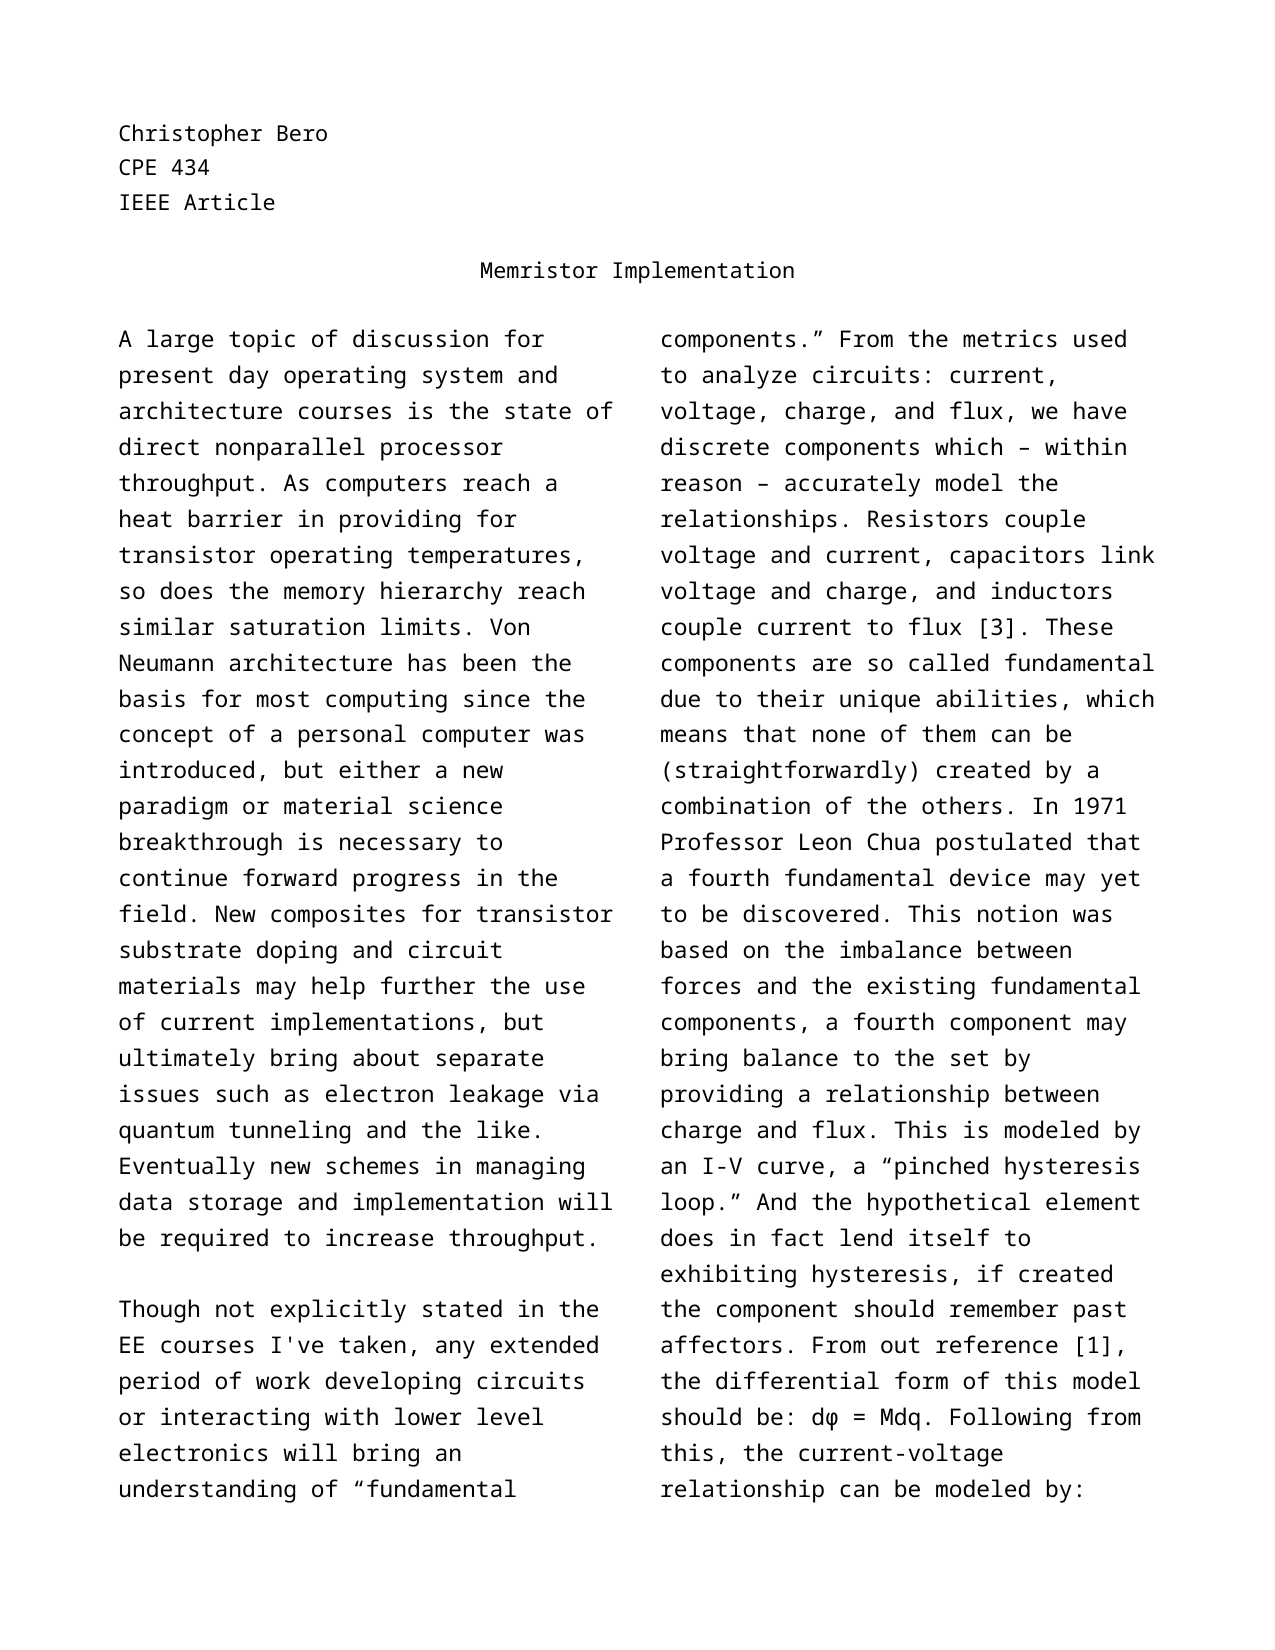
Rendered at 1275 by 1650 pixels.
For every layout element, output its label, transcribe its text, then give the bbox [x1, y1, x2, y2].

text CPE 434 [118, 152, 1157, 182]
text Christopher Bero [118, 118, 1157, 148]
text Though not explicitly stated in the EE courses I've taken, any extended period of work developing circuits or interacting with lower level electronics will bring an understanding of “fundamental [118, 1293, 615, 1504]
text A large topic of discussion for present day operating system and architecture courses is the state of direct nonparallel processor throughput. As computers reach a heat barrier in providing for transistor operating temperatures, so does the memory hierarchy reach similar saturation limits. Von Neumann architecture has been the basis for most computing since the concept of a personal computer was introduced, but either a new paradigm or material science breakthrough is necessary to continue forward progress in the field. New composites for transistor substrate doping and circuit materials may help further the use of current implementations, but ultimately bring about separate issues such as electron leakage via quantum tunneling and the like. Eventually new schemes in managing data storage and implementation will be required to increase throughput. [118, 323, 615, 1253]
text Memristor Implementation [118, 255, 1157, 284]
text components.” From the metrics used to analyze circuits: current, voltage, charge, and flux, we have discrete components which – within reason – accurately model the relationships. Resistors couple voltage and current, capacitors link voltage and charge, and inductors couple current to flux [3]. These components are so called fundamental due to their unique abilities, which means that none of them can be (straightforwardly) created by a combination of the others. In 1971 Professor Leon Chua postulated that a fourth fundamental device may yet to be discovered. This notion was based on the imbalance between forces and the existing fundamental components, a fourth component may bring balance to the set by providing a relationship between charge and flux. This is modeled by an I-V curve, a “pinched hysteresis loop.” And the hypothetical element does in fact lend itself to exhibiting hysteresis, if created the component should remember past affectors. From out reference [1], the differential form of this model should be: dϕ = Mdq. Following from this, the current-voltage relationship can be modeled by: [660, 323, 1157, 1504]
text IEEE Article [118, 186, 1157, 216]
